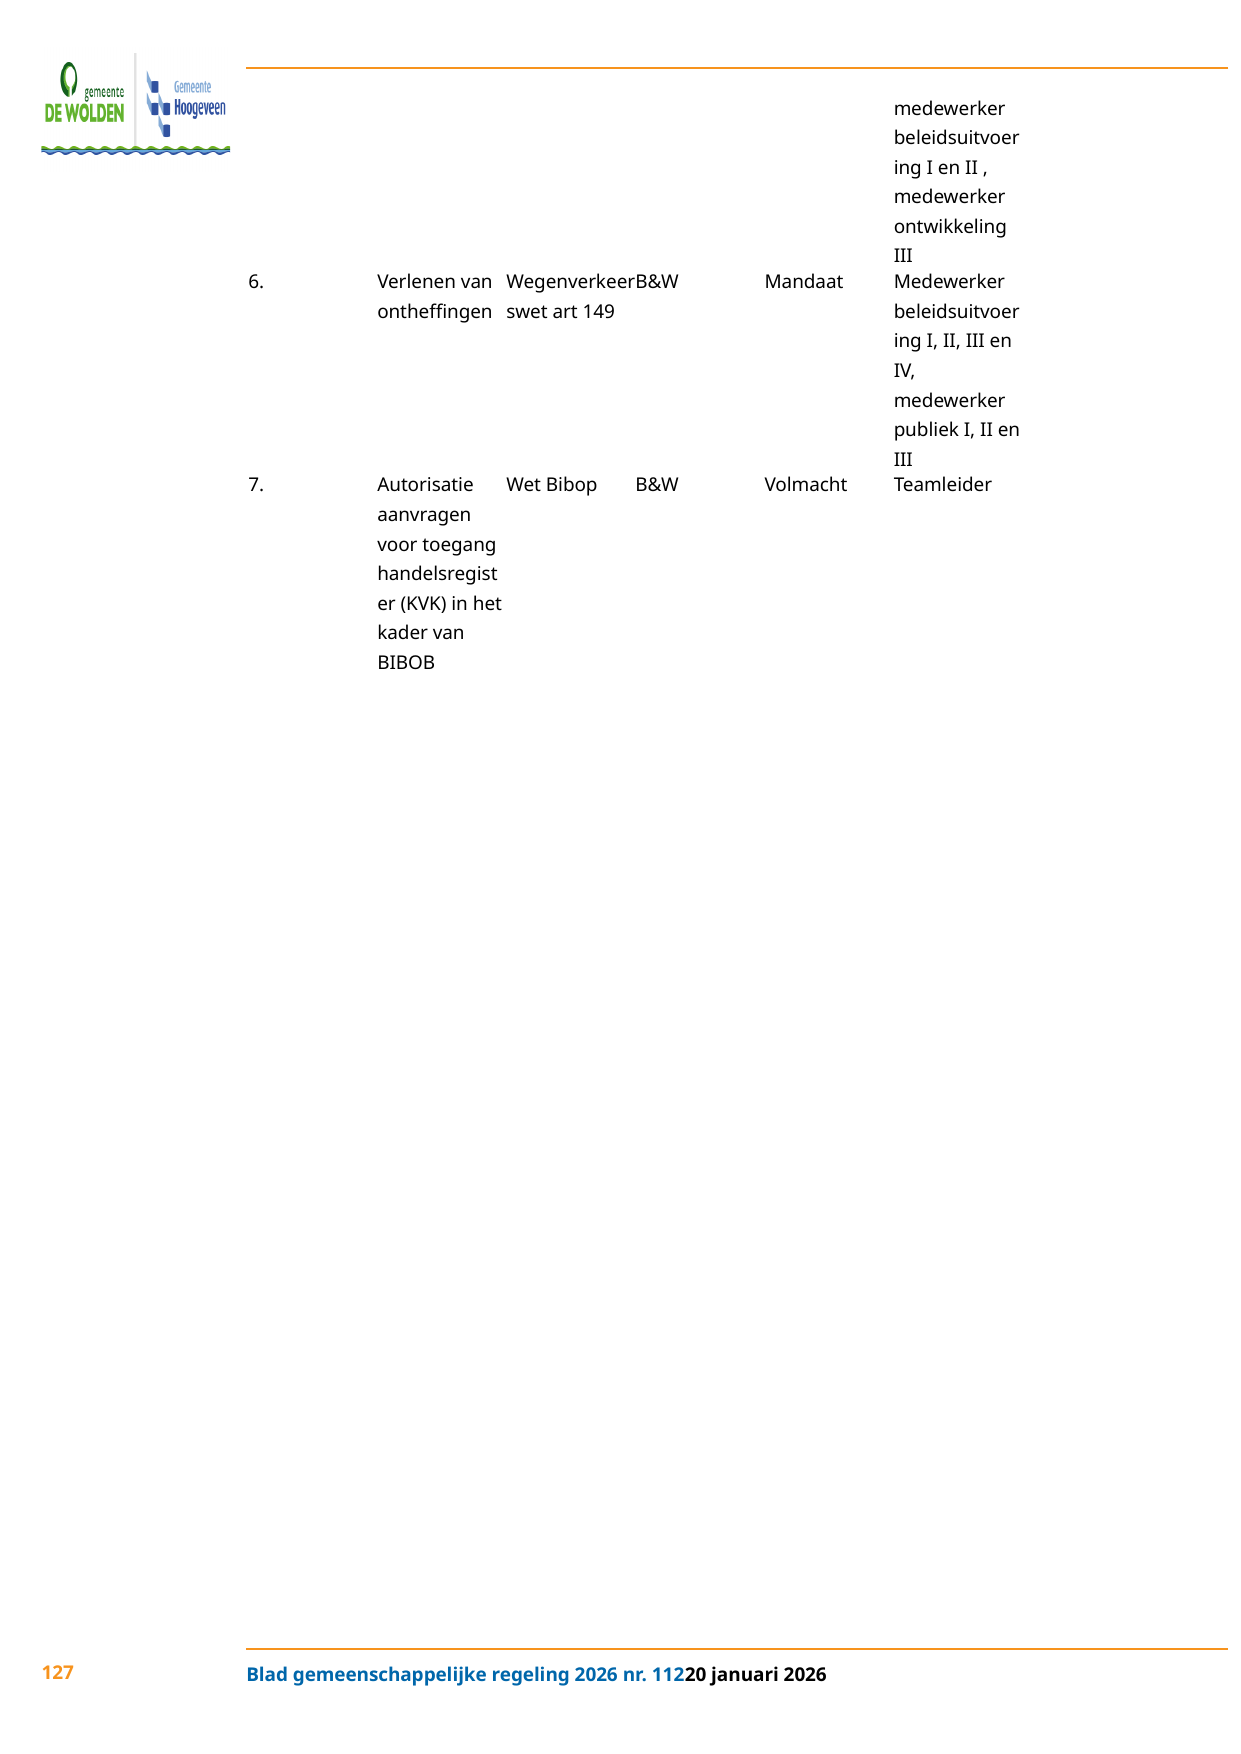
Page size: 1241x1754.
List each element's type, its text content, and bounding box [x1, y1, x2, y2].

table_cell [1023, 472, 1152, 675]
table_cell Mandaat [764, 269, 893, 472]
table_cell Volmacht [764, 472, 893, 675]
picture [41, 47, 231, 172]
table_cell B&W [635, 269, 764, 472]
table_cell [764, 95, 893, 268]
table_cell [635, 95, 764, 268]
table_cell [506, 95, 635, 268]
table_cell medewerker beleidsuitvoering I en II , medewerker ontwikkeling III [894, 95, 1022, 268]
table_cell Autorisatie aanvragen voor toegang handelsregister (KVK) in het kader van BIBOB [377, 472, 506, 675]
table_cell Wegenverkeerswet art 149 [506, 269, 635, 472]
table_cell 6. [248, 269, 377, 472]
table_cell Verlenen van ontheffingen [377, 269, 506, 472]
table_cell Teamleider [894, 472, 1022, 675]
table_cell [248, 95, 377, 268]
table_cell B&W [635, 472, 764, 675]
table_cell [377, 95, 506, 268]
table_cell [1023, 95, 1152, 268]
table_cell Medewerker beleidsuitvoering I, II, III en IV, medewerker publiek I, II en III [894, 269, 1022, 472]
table_cell Wet Bibop [506, 472, 635, 675]
table_cell [1023, 269, 1152, 472]
table_cell 7. [248, 472, 377, 675]
